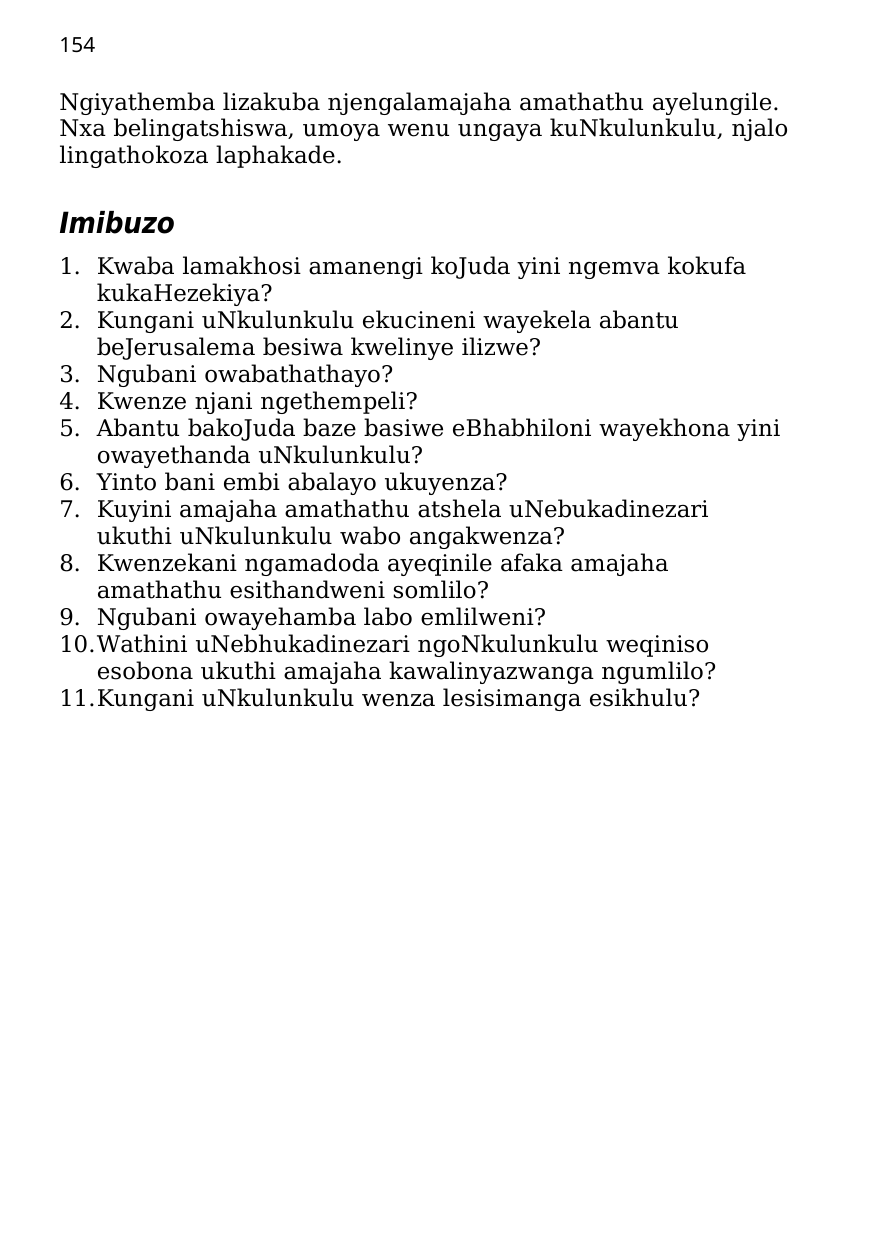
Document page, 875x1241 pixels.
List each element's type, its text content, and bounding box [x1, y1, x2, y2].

list Kuyini amajaha amathathu atshela uNebukadinezari ukuthi uNkulunkulu wabo angakwenza? [59, 496, 791, 550]
list Kwenze njani ngethempeli? [59, 388, 791, 415]
list Kwaba lamakhosi amanengi koJuda yini ngemva kokufa kukaHezekiya? [59, 253, 791, 307]
list Yinto bani embi abalayo ukuyenza? [59, 469, 791, 496]
list Abantu bakoJuda baze basiwe eBhabhiloni wayekhona yini owayethanda uNkulunkulu? [59, 415, 791, 469]
list Kungani uNkulunkulu ekucineni wayekela abantu beJerusalema besiwa kwelinye ilizwe? [59, 307, 791, 361]
text Ngiyathemba lizakuba njengalamajaha amathathu ayelungile. Nxa belingatshiswa, umoya wenu ungaya kuNkulunkulu, njalo lingathokoza laphakade. [59, 88, 791, 169]
list Ngubani owabathathayo? [59, 361, 791, 388]
list Kungani uNkulunkulu wenza lesisimanga esikhulu? [59, 685, 791, 712]
list Wathini uNebhukadinezari ngoNkulunkulu weqiniso esobona ukuthi amajaha kawalinyazwanga ngumlilo? [59, 631, 791, 685]
subtitle Imibuzo [59, 207, 791, 241]
list Kwenzekani ngamadoda ayeqinile afaka amajaha amathathu esithandweni somlilo? [59, 550, 791, 604]
list Ngubani owayehamba labo emlilweni? [59, 604, 791, 631]
